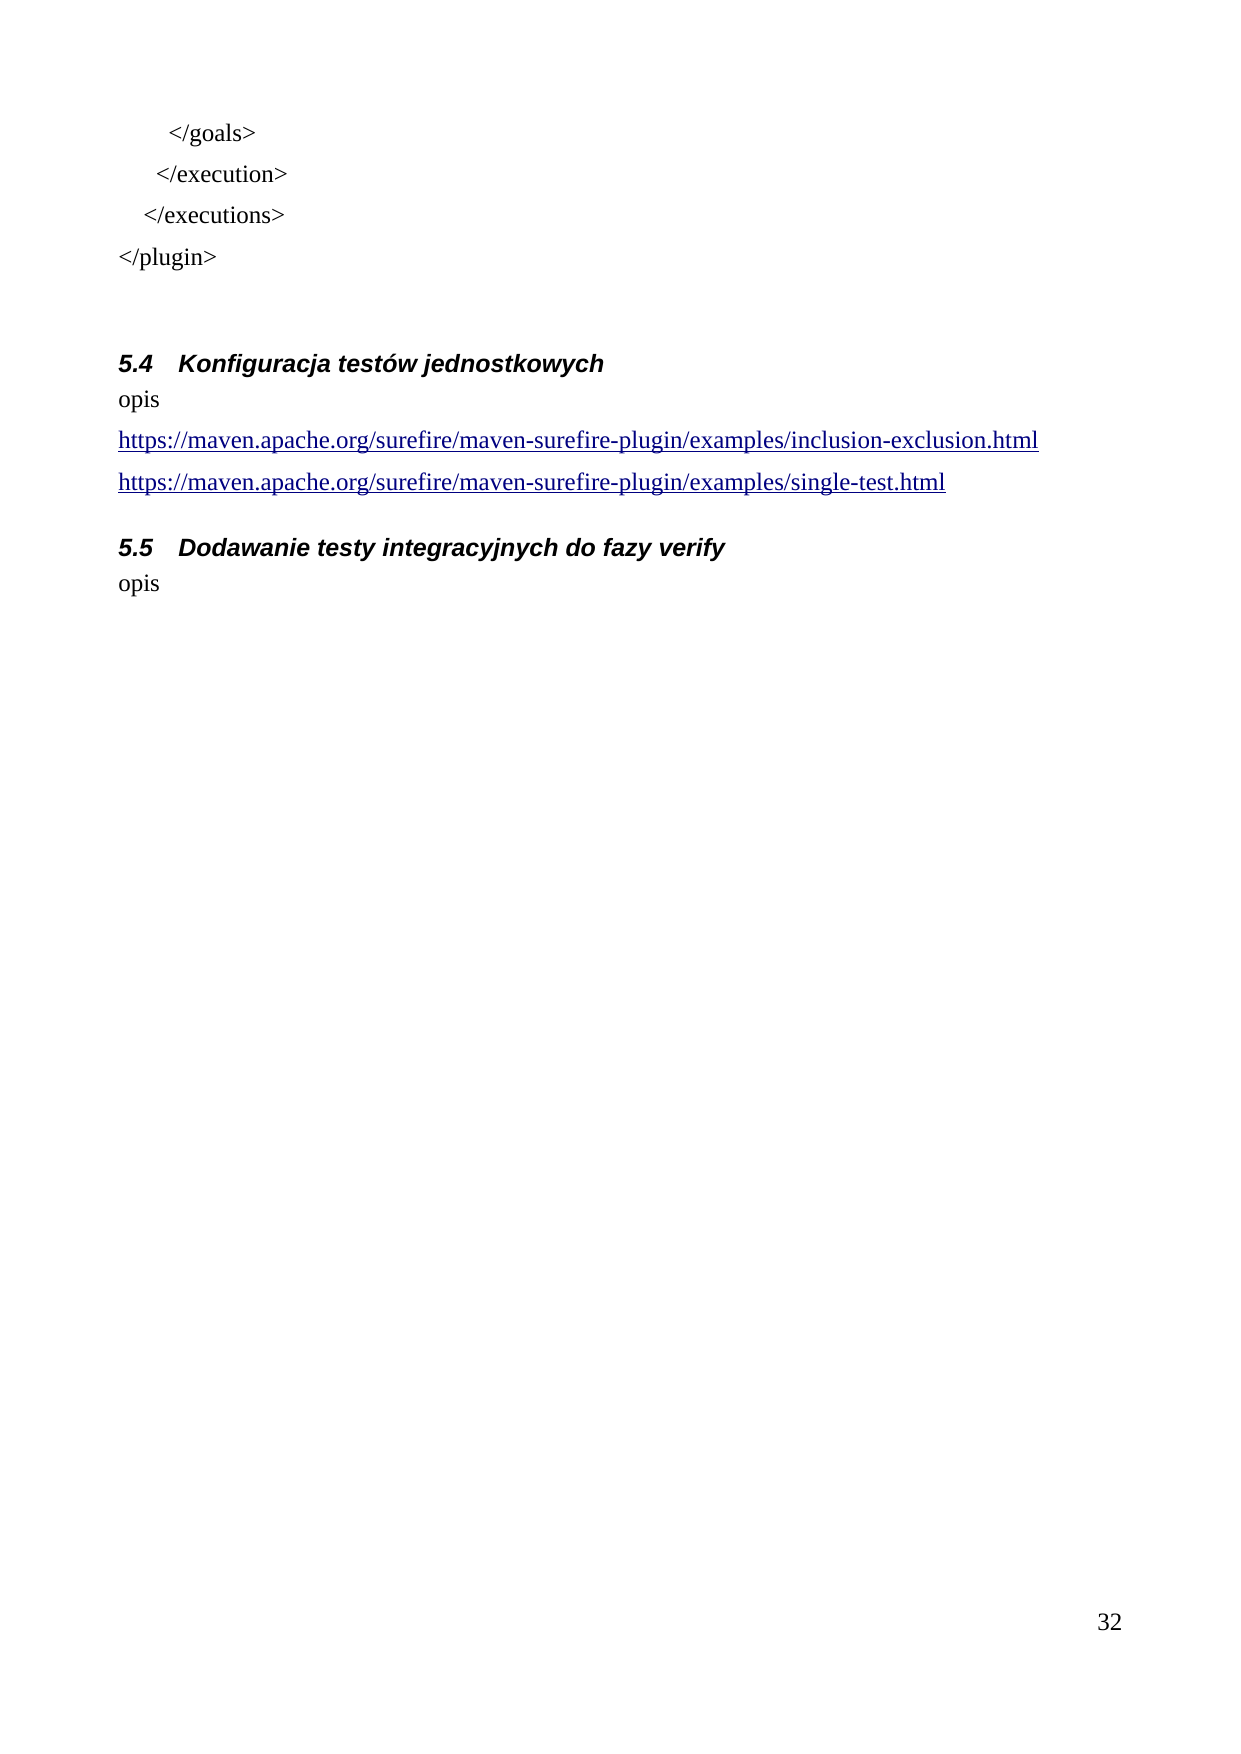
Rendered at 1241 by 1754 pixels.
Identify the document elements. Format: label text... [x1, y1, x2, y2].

text </execution> [118, 159, 1122, 188]
text https://maven.apache.org/surefire/maven-surefire-plugin/examples/single-test.html [118, 467, 1122, 496]
text opis [118, 384, 1122, 413]
text </goals> [118, 118, 1122, 147]
text </executions> [118, 201, 1122, 229]
text </plugin> [118, 242, 1122, 271]
subtitle Konfiguracja testów jednostkowych [118, 349, 1122, 378]
subtitle Dodawanie testy integracyjnych do fazy verify [118, 533, 1122, 562]
text opis [118, 568, 1122, 597]
text https://maven.apache.org/surefire/maven-surefire-plugin/examples/inclusion-exclusion.html [118, 426, 1122, 454]
